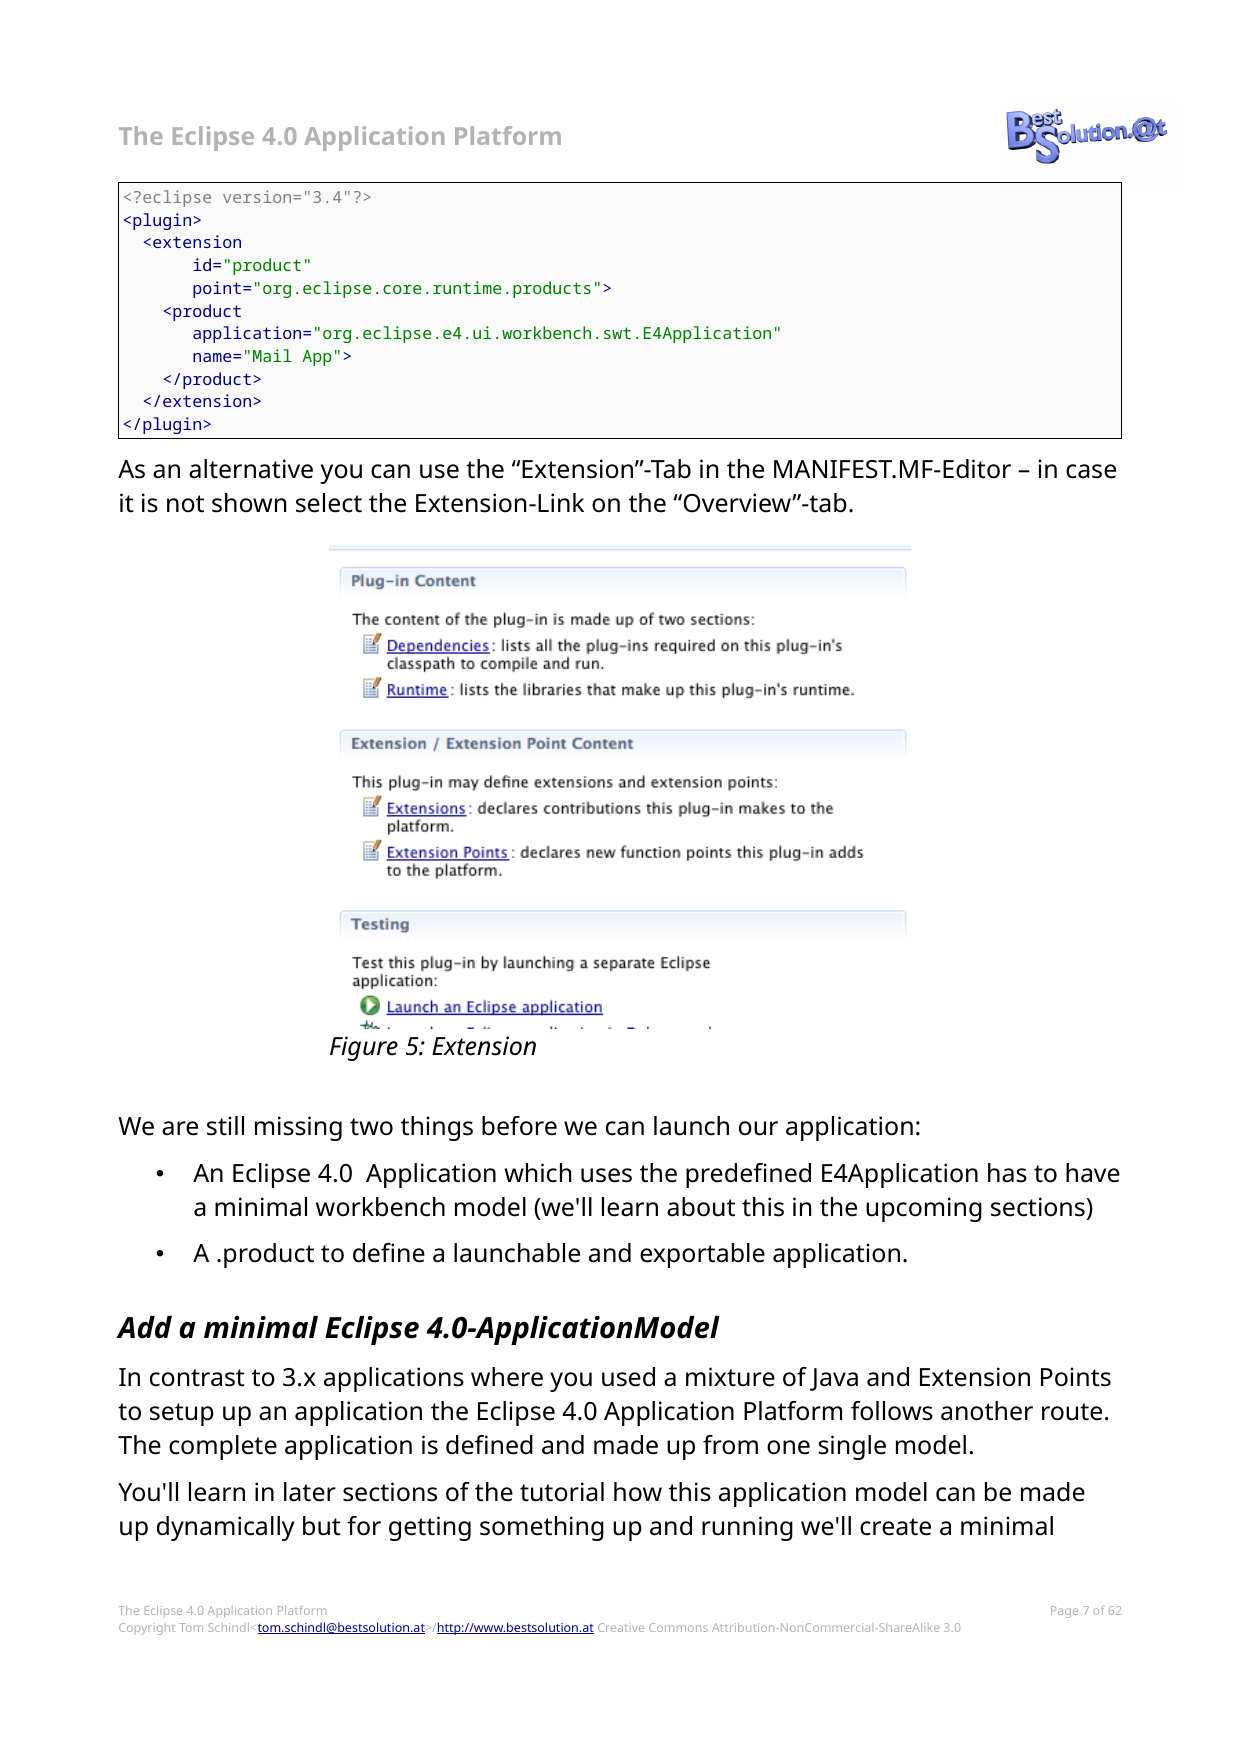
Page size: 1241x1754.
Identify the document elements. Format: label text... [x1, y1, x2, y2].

text <extension id="product" point="org.eclipse.core.runtime.products"> <product application="org.eclipse.e4.ui.workbench.swt.E4Application" name="Mail App"> </product> </extension> </plugin> [119, 227, 1121, 438]
list A .product to define a launchable and exportable application. [156, 1236, 1122, 1270]
text <plugin> [119, 204, 1121, 227]
text You'll learn in later sections of the tutorial how this application model can be made up dynamically but for getting something up and running we'll create a minimal [118, 1474, 1122, 1542]
list An Eclipse 4.0 Application which uses the predefined E4Application has to have a minimal workbench model (we'll learn about this in the upcoming sections) [156, 1155, 1122, 1223]
text We are still missing two things before we can launch our application: [118, 1109, 1122, 1143]
text As an alternative you can use the “Extension”-Tab in the MANIFEST.MF-Editor – in case it is not shown select the Extension-Link on the “Overview”-tab. [118, 452, 1122, 520]
picture [329, 545, 912, 1029]
subtitle Add a minimal Eclipse 4.0-ApplicationModel [118, 1307, 1122, 1347]
text <?eclipse version="3.4"?> [119, 183, 1121, 204]
picture [1002, 101, 1181, 191]
text Figure 5: Extension [329, 1029, 911, 1062]
text In contrast to 3.x applications where you used a mixture of Java and Extension Points to setup up an application the Eclipse 4.0 Application Platform follows another route. The complete application is defined and made up from one single model. [118, 1360, 1122, 1462]
